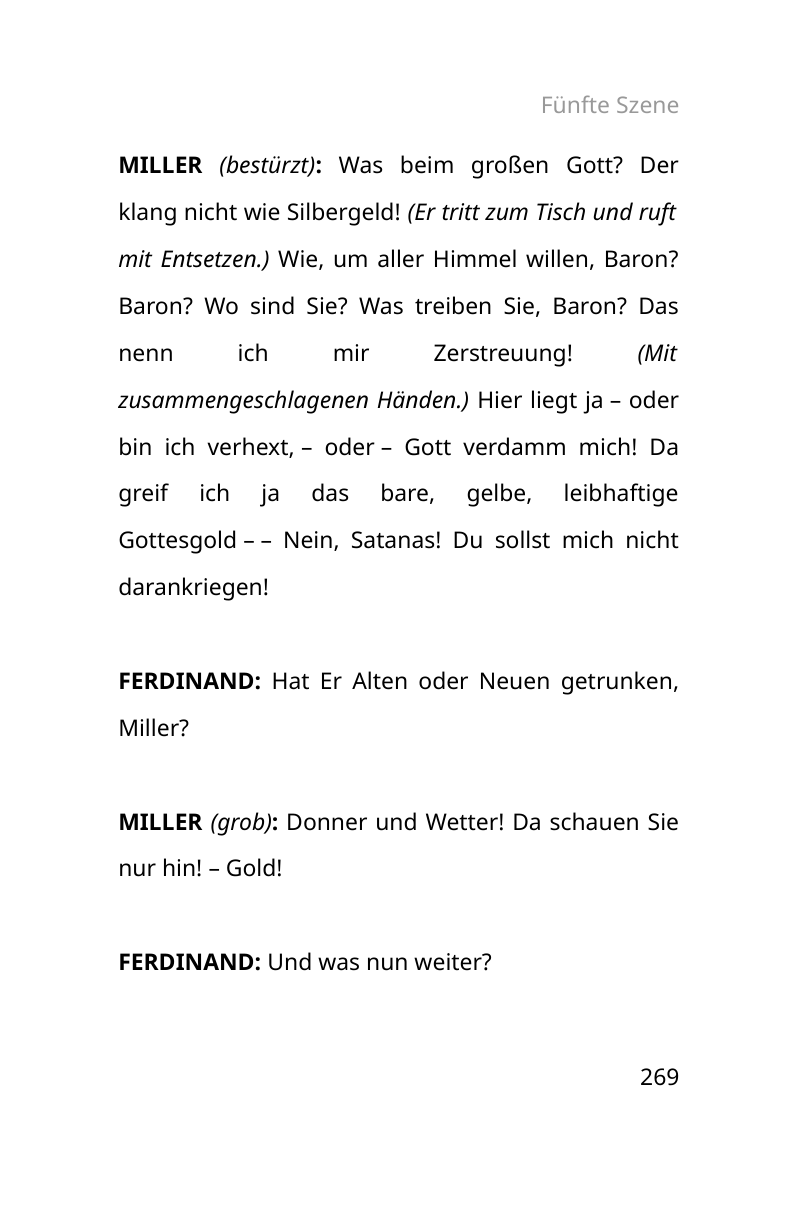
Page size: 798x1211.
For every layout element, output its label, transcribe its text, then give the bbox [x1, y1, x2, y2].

text FERDINAND: Hat Er Alten oder Neuen getrunken, Miller? [118, 630, 679, 743]
text MILLER (bestürzt): Was beim großen Gott? Der klang nicht wie Silbergeld! (Er tritt zum Tisch und ruft mit Entsetzen.) Wie, um aller Himmel willen, Baron? Baron? Wo sind Sie? Was treiben Sie, Baron? Das nenn ich mir Zerstreuung! (Mit zusammengeschlagenen Händen.) Hier liegt ja – oder bin ich verhext, – oder – Gott verdamm mich! Da greif ich ja das bare, gelbe, leibhaftige Gottesgold – – Nein, Satanas! Du sollst mich nicht darankriegen! [118, 149, 679, 602]
text MILLER (grob): Donner und Wetter! Da schauen Sie nur hin! – Gold! [118, 770, 679, 884]
text FERDINAND: Und was nun weiter? [118, 911, 679, 977]
